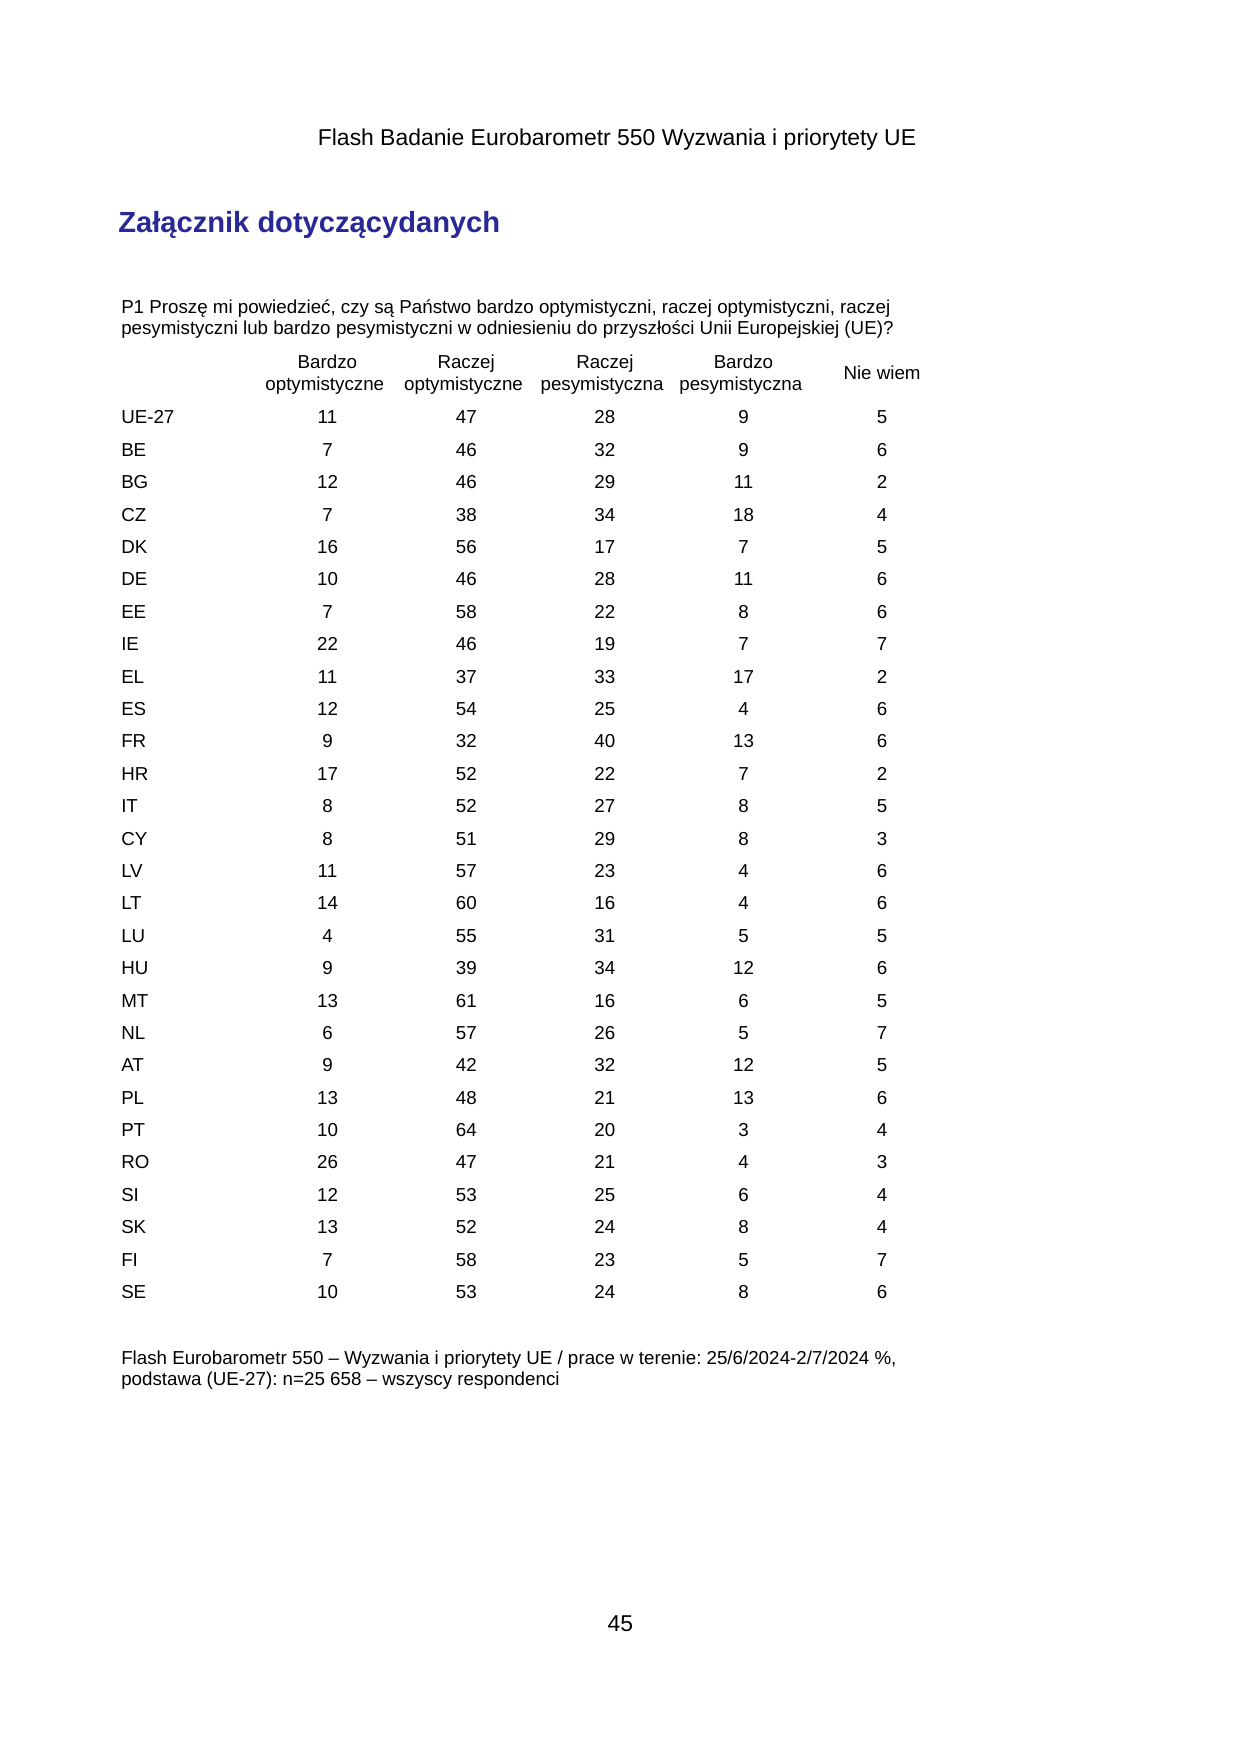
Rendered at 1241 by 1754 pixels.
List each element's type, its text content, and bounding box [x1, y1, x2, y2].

table_cell 39 [397, 952, 535, 984]
table_cell FR [118, 725, 202, 757]
table_cell Raczej optymistyczne [397, 345, 535, 401]
table_cell 32 [535, 1049, 674, 1081]
table_cell 3 [674, 1114, 812, 1146]
table_cell 7 [813, 628, 951, 660]
table_cell LV [118, 854, 202, 887]
table_cell 24 [535, 1276, 674, 1308]
table_cell [202, 952, 258, 984]
table_cell IE [118, 628, 202, 660]
table_cell 11 [258, 854, 397, 887]
table_cell [202, 919, 258, 952]
table_cell [202, 498, 258, 530]
table_cell 11 [674, 466, 812, 498]
table_cell 3 [813, 1146, 951, 1178]
table_cell 60 [397, 887, 535, 919]
table_cell CY [118, 822, 202, 854]
table_cell 22 [258, 628, 397, 660]
table_cell 7 [813, 1243, 951, 1276]
table_cell 5 [813, 919, 951, 952]
table_cell 56 [397, 530, 535, 563]
table_cell 9 [258, 1049, 397, 1081]
table_cell 7 [674, 628, 812, 660]
table_cell 12 [674, 952, 812, 984]
table_cell 34 [535, 498, 674, 530]
table_cell 4 [813, 1211, 951, 1243]
table_cell 6 [813, 595, 951, 628]
table_cell [202, 1049, 258, 1081]
table_cell 6 [813, 693, 951, 725]
table_cell [258, 1308, 397, 1340]
table_cell 61 [397, 984, 535, 1016]
table_cell Flash Eurobarometr 550 – Wyzwania i priorytety UE / prace w terenie: 25/6/2024-2/7/2024 %, podstawa (UE-27): n=25 658 – wszyscy respondenci [118, 1340, 951, 1396]
table_cell 13 [674, 1081, 812, 1113]
table_cell [202, 433, 258, 466]
table_cell 2 [813, 757, 951, 789]
table_cell 6 [813, 952, 951, 984]
table_cell 14 [258, 887, 397, 919]
table_cell LU [118, 919, 202, 952]
table_cell 20 [535, 1114, 674, 1146]
table_cell 6 [813, 725, 951, 757]
table_cell [202, 1211, 258, 1243]
table_cell 29 [535, 466, 674, 498]
table_cell [202, 660, 258, 692]
table_cell 6 [813, 433, 951, 466]
table_cell 4 [674, 887, 812, 919]
subtitle Załącznik dotyczącydanych [118, 205, 1122, 238]
table_cell [813, 1308, 951, 1340]
table_cell 4 [813, 1114, 951, 1146]
table_cell 47 [397, 401, 535, 433]
table_cell 31 [535, 919, 674, 952]
table_cell 58 [397, 1243, 535, 1276]
table_cell 13 [258, 1211, 397, 1243]
table_cell 64 [397, 1114, 535, 1146]
table_cell 22 [535, 595, 674, 628]
table_cell [202, 1308, 258, 1340]
table_cell 37 [397, 660, 535, 692]
table_cell 5 [813, 984, 951, 1016]
table_cell 6 [813, 887, 951, 919]
table_cell PT [118, 1114, 202, 1146]
table_cell [118, 1308, 202, 1340]
table_cell 9 [258, 725, 397, 757]
table_cell 57 [397, 1016, 535, 1049]
table_cell [202, 1276, 258, 1308]
table_cell PL [118, 1081, 202, 1113]
table_cell 52 [397, 1211, 535, 1243]
table_cell 4 [258, 919, 397, 952]
table_cell 54 [397, 693, 535, 725]
table_cell 8 [674, 1276, 812, 1308]
table_cell 23 [535, 1243, 674, 1276]
table_cell 2 [813, 660, 951, 692]
table_cell IT [118, 790, 202, 822]
table_cell LT [118, 887, 202, 919]
table_cell 42 [397, 1049, 535, 1081]
table_cell 23 [535, 854, 674, 887]
table_cell 28 [535, 401, 674, 433]
table_cell Bardzo pesymistyczna [674, 345, 812, 401]
table_cell [202, 822, 258, 854]
table_cell [202, 1081, 258, 1113]
table_cell 21 [535, 1081, 674, 1113]
table_cell 5 [674, 919, 812, 952]
table_cell 6 [674, 984, 812, 1016]
table_cell [202, 595, 258, 628]
table_cell 46 [397, 563, 535, 595]
table_cell 18 [674, 498, 812, 530]
table_cell 32 [397, 725, 535, 757]
table_cell [202, 1016, 258, 1049]
table_cell Nie wiem [813, 345, 951, 401]
table_cell 10 [258, 563, 397, 595]
table_cell 16 [535, 984, 674, 1016]
table_cell 4 [813, 498, 951, 530]
table_cell 4 [674, 854, 812, 887]
table_cell [397, 1308, 535, 1340]
table_cell [202, 1178, 258, 1211]
table_cell DE [118, 563, 202, 595]
table_cell 38 [397, 498, 535, 530]
table_cell [202, 345, 258, 401]
table_cell [202, 984, 258, 1016]
table_cell [202, 401, 258, 433]
table_cell 29 [535, 822, 674, 854]
table_cell 9 [674, 433, 812, 466]
table_cell [202, 693, 258, 725]
table_cell EE [118, 595, 202, 628]
table_cell 22 [535, 757, 674, 789]
table_cell 4 [813, 1178, 951, 1211]
table_cell 12 [258, 693, 397, 725]
table_cell 26 [258, 1146, 397, 1178]
table_cell UE-27 [118, 401, 202, 433]
table_cell 6 [813, 854, 951, 887]
table_cell 26 [535, 1016, 674, 1049]
table_cell 25 [535, 693, 674, 725]
table_cell 53 [397, 1276, 535, 1308]
table_cell 6 [813, 563, 951, 595]
table_cell 5 [674, 1243, 812, 1276]
table_cell SE [118, 1276, 202, 1308]
table_cell SI [118, 1178, 202, 1211]
table_cell 27 [535, 790, 674, 822]
table_cell HU [118, 952, 202, 984]
table_cell RO [118, 1146, 202, 1178]
table_cell 17 [535, 530, 674, 563]
table_cell 55 [397, 919, 535, 952]
table_cell [202, 563, 258, 595]
table_cell 8 [258, 790, 397, 822]
table_cell 48 [397, 1081, 535, 1113]
table_cell 11 [258, 401, 397, 433]
table_cell CZ [118, 498, 202, 530]
table_cell 9 [258, 952, 397, 984]
table_cell 52 [397, 757, 535, 789]
table_cell 4 [674, 693, 812, 725]
table_cell 4 [674, 1146, 812, 1178]
table_cell 13 [258, 1081, 397, 1113]
table_cell 9 [674, 401, 812, 433]
table_cell 53 [397, 1178, 535, 1211]
table_cell 10 [258, 1114, 397, 1146]
table_cell [202, 1114, 258, 1146]
table_cell EL [118, 660, 202, 692]
table_cell 11 [258, 660, 397, 692]
table_cell 46 [397, 466, 535, 498]
table_cell 6 [674, 1178, 812, 1211]
table_cell 46 [397, 628, 535, 660]
table_cell BE [118, 433, 202, 466]
table_cell 28 [535, 563, 674, 595]
table_cell 3 [813, 822, 951, 854]
table_cell [118, 345, 202, 401]
table_cell 57 [397, 854, 535, 887]
table_cell 7 [258, 1243, 397, 1276]
table_cell 47 [397, 1146, 535, 1178]
table_cell 5 [813, 1049, 951, 1081]
table_cell HR [118, 757, 202, 789]
table_cell 7 [813, 1016, 951, 1049]
table_cell Raczej pesymistyczna [535, 345, 674, 401]
table_cell SK [118, 1211, 202, 1243]
table_cell 7 [258, 433, 397, 466]
table_cell 6 [813, 1081, 951, 1113]
table_cell 21 [535, 1146, 674, 1178]
table_cell [535, 1308, 674, 1340]
table_cell 19 [535, 628, 674, 660]
table_cell 11 [674, 563, 812, 595]
table_cell 5 [813, 401, 951, 433]
table_cell [202, 628, 258, 660]
table_cell 8 [674, 595, 812, 628]
table_cell 7 [674, 530, 812, 563]
table_cell 52 [397, 790, 535, 822]
table_cell 17 [258, 757, 397, 789]
table_cell [202, 1243, 258, 1276]
table_cell BG [118, 466, 202, 498]
table_cell DK [118, 530, 202, 563]
table_cell 8 [674, 790, 812, 822]
table_cell 5 [813, 790, 951, 822]
table_cell 25 [535, 1178, 674, 1211]
table_cell 32 [535, 433, 674, 466]
table_cell 2 [813, 466, 951, 498]
table_cell 7 [258, 595, 397, 628]
table_cell 8 [674, 1211, 812, 1243]
table_cell NL [118, 1016, 202, 1049]
table_cell [202, 725, 258, 757]
table_cell [202, 854, 258, 887]
table_cell Bardzo optymistyczne [258, 345, 397, 401]
table_cell 51 [397, 822, 535, 854]
table_cell [202, 1146, 258, 1178]
table_cell 8 [258, 822, 397, 854]
table_cell [202, 790, 258, 822]
table_cell [674, 1308, 812, 1340]
table_cell 6 [258, 1016, 397, 1049]
table_cell 7 [674, 757, 812, 789]
table_cell 12 [674, 1049, 812, 1081]
table_header P1 Proszę mi powiedzieć, czy są Państwo bardzo optymistyczni, raczej optymistyczni, raczej pesymistyczni lub bardzo pesymistyczni w odniesieniu do przyszłości Unii Europejskiej (UE)? [118, 289, 951, 345]
table_cell 13 [258, 984, 397, 1016]
table_cell 24 [535, 1211, 674, 1243]
table_cell 34 [535, 952, 674, 984]
table_cell 8 [674, 822, 812, 854]
table_cell 12 [258, 1178, 397, 1211]
table_cell 6 [813, 1276, 951, 1308]
table_cell ES [118, 693, 202, 725]
table_cell 5 [813, 530, 951, 563]
table_cell [202, 887, 258, 919]
table_cell 33 [535, 660, 674, 692]
table_cell 16 [535, 887, 674, 919]
table_cell [202, 757, 258, 789]
table_cell MT [118, 984, 202, 1016]
table_cell 7 [258, 498, 397, 530]
table_cell AT [118, 1049, 202, 1081]
table_cell 10 [258, 1276, 397, 1308]
table_cell 13 [674, 725, 812, 757]
table_cell 58 [397, 595, 535, 628]
table_cell 5 [674, 1016, 812, 1049]
table_cell 16 [258, 530, 397, 563]
table_cell 12 [258, 466, 397, 498]
table_cell 46 [397, 433, 535, 466]
table_cell [202, 530, 258, 563]
table_cell 40 [535, 725, 674, 757]
table_cell FI [118, 1243, 202, 1276]
table_cell [202, 466, 258, 498]
table_cell 17 [674, 660, 812, 692]
